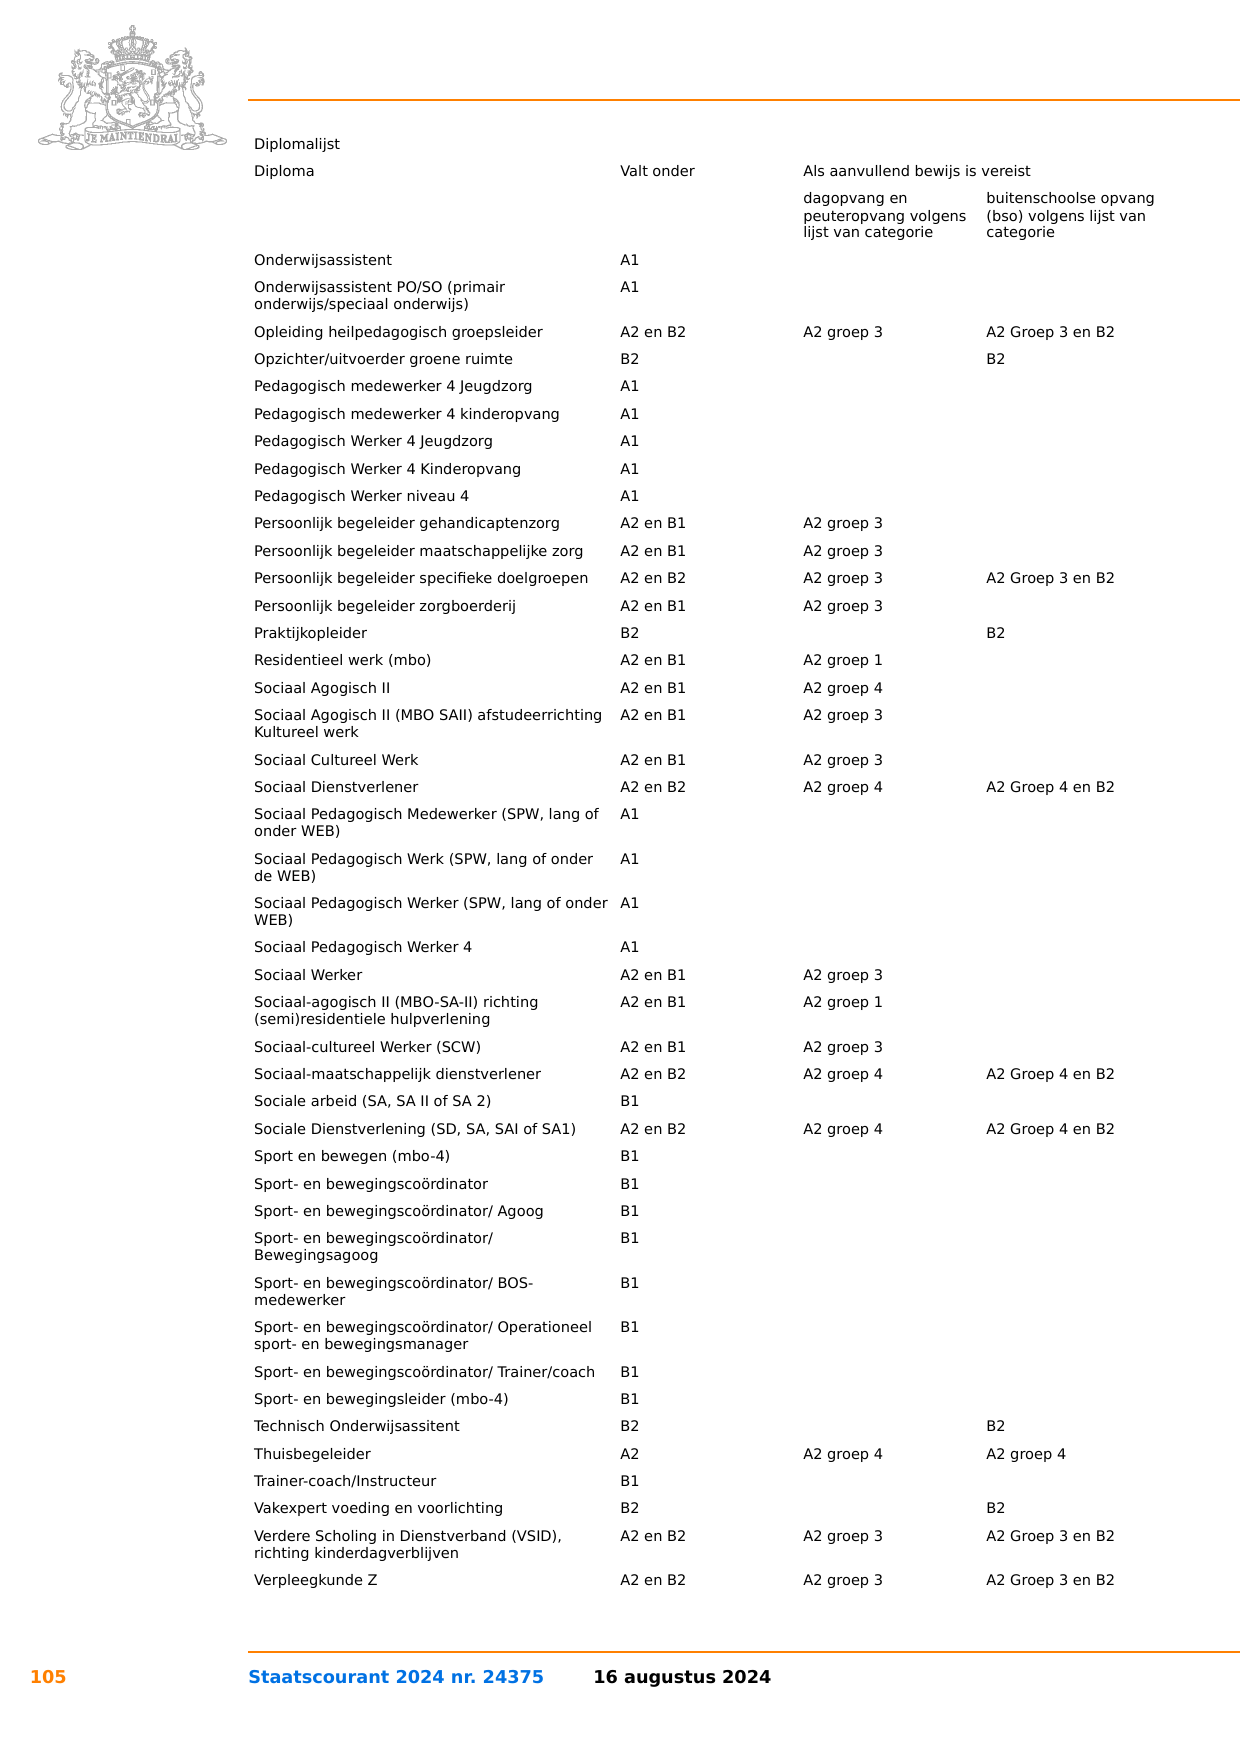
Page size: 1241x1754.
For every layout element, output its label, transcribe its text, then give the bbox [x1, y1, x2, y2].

table_cell [798, 1270, 980, 1313]
table_cell A2 [615, 1441, 797, 1467]
table_cell B1 [615, 1468, 797, 1495]
table_cell Sport- en bewegingscoördinator/ Bewegingsagoog [249, 1226, 614, 1269]
table_cell A2 groep 3 [798, 962, 980, 988]
table_cell A2 en B1 [615, 511, 797, 537]
table_cell [798, 456, 980, 482]
table_cell Opzichter/uitvoerder groene ruimte [249, 346, 614, 373]
table_header Diplomalijst [249, 131, 1163, 157]
table_cell [981, 275, 1163, 318]
table_cell A2 en B2 [615, 1061, 797, 1088]
table_cell Pedagogisch medewerker 4 kinderopvang [249, 401, 614, 427]
table_cell Sociaal Agogisch II (MBO SAII) afstudeerrichting Kultureel werk [249, 703, 614, 746]
table_cell A2 en B1 [615, 648, 797, 674]
table_cell dagopvang en peuteropvang volgens lijst van categorie [798, 186, 980, 246]
table_cell [981, 703, 1163, 746]
table_cell Persoonlijk begeleider zorgboerderij [249, 593, 614, 619]
table_cell B2 [981, 1496, 1163, 1522]
table_cell [981, 429, 1163, 455]
table_cell [981, 247, 1163, 273]
table_cell A2 groep 3 [798, 1523, 980, 1566]
table_cell Verdere Scholing in Dienstverband (VSID), richting kinderdagverblijven [249, 1523, 614, 1566]
table_cell [981, 374, 1163, 400]
table_cell B1 [615, 1359, 797, 1385]
table_cell [981, 456, 1163, 482]
table_cell A2 en B2 [615, 319, 797, 345]
table_cell [981, 1171, 1163, 1197]
table_cell [981, 1034, 1163, 1060]
table_cell A1 [615, 846, 797, 889]
table_cell [798, 429, 980, 455]
table_cell A2 groep 4 [798, 1061, 980, 1088]
table_cell A2 Groep 3 en B2 [981, 1568, 1163, 1594]
table_cell [798, 1496, 980, 1522]
table_cell A2 groep 3 [798, 703, 980, 746]
table_cell Onderwijsassistent [249, 247, 614, 273]
table_cell Vakexpert voeding en voorlichting [249, 1496, 614, 1522]
table_cell A1 [615, 483, 797, 509]
table_cell [981, 890, 1163, 934]
table_cell Thuisbegeleider [249, 1441, 614, 1467]
table_cell [981, 1359, 1163, 1385]
table_cell Diploma [249, 158, 614, 246]
table_cell Pedagogisch medewerker 4 Jeugdzorg [249, 374, 614, 400]
table_cell B1 [615, 1314, 797, 1358]
table_cell A2 groep 3 [798, 1568, 980, 1594]
table_cell [798, 1386, 980, 1412]
table_cell [798, 1226, 980, 1269]
table_cell Verpleegkunde Z [249, 1568, 614, 1594]
table_cell Onderwijsassistent PO/SO (primair onderwijs/speciaal onderwijs) [249, 275, 614, 318]
table_cell A2 Groep 4 en B2 [981, 1061, 1163, 1088]
picture [38, 25, 227, 150]
table_cell Als aanvullend bewijs is vereist [798, 158, 1163, 185]
table_cell Sociaal Cultureel Werk [249, 747, 614, 773]
table_cell A2 groep 1 [798, 990, 980, 1033]
table_cell [798, 1171, 980, 1197]
table_cell [981, 802, 1163, 845]
table_cell A2 en B1 [615, 538, 797, 564]
table_cell [798, 620, 980, 647]
table_cell A2 Groep 3 en B2 [981, 565, 1163, 592]
table_cell Opleiding heilpedagogisch groepsleider [249, 319, 614, 345]
table_cell [981, 935, 1163, 961]
table_cell [798, 247, 980, 273]
table_cell [798, 1144, 980, 1170]
table_cell A2 groep 4 [981, 1441, 1163, 1467]
table_cell A1 [615, 890, 797, 934]
table_cell Persoonlijk begeleider specifieke doelgroepen [249, 565, 614, 592]
table_cell [981, 1270, 1163, 1313]
table_cell A2 groep 4 [798, 1441, 980, 1467]
table_cell Sociaal Pedagogisch Werker 4 [249, 935, 614, 961]
table_cell B1 [615, 1226, 797, 1269]
table_cell B2 [981, 620, 1163, 647]
table_cell A1 [615, 456, 797, 482]
table_cell Sociaal-agogisch II (MBO-SA-II) richting (semi)residentiele hulpverlening [249, 990, 614, 1033]
table_cell Valt onder [615, 158, 797, 246]
table_cell A2 groep 3 [798, 319, 980, 345]
table_cell Praktijkopleider [249, 620, 614, 647]
table_cell [981, 675, 1163, 701]
table_cell Sociaal Agogisch II [249, 675, 614, 701]
table_cell A2 groep 3 [798, 593, 980, 619]
table_cell A2 en B2 [615, 1568, 797, 1594]
table_cell B1 [615, 1144, 797, 1170]
table_cell A2 groep 3 [798, 538, 980, 564]
table_cell A2 Groep 3 en B2 [981, 319, 1163, 345]
table_cell B2 [981, 1414, 1163, 1440]
table_cell A2 en B2 [615, 1523, 797, 1566]
table_cell Sociaal-cultureel Werker (SCW) [249, 1034, 614, 1060]
table_cell A2 groep 3 [798, 511, 980, 537]
table_cell Sociaal Pedagogisch Werk (SPW, lang of onder de WEB) [249, 846, 614, 889]
table_cell [798, 483, 980, 509]
table_cell A1 [615, 247, 797, 273]
table_cell [981, 962, 1163, 988]
table_cell A2 Groep 4 en B2 [981, 1116, 1163, 1142]
table_cell A2 en B1 [615, 747, 797, 773]
table_cell [981, 747, 1163, 773]
table_cell [981, 511, 1163, 537]
table_cell [798, 846, 980, 889]
table_cell A2 en B1 [615, 593, 797, 619]
table_cell [798, 346, 980, 373]
table_cell Sociaal Werker [249, 962, 614, 988]
table_cell A2 en B1 [615, 675, 797, 701]
table_cell Sport- en bewegingscoördinator/ Agoog [249, 1198, 614, 1224]
table_cell Pedagogisch Werker 4 Kinderopvang [249, 456, 614, 482]
table_cell Sociale Dienstverlening (SD, SA, SAI of SA1) [249, 1116, 614, 1142]
table_cell Residentieel werk (mbo) [249, 648, 614, 674]
table_cell [981, 990, 1163, 1033]
table_cell A2 groep 3 [798, 565, 980, 592]
table_cell Sport- en bewegingscoördinator [249, 1171, 614, 1197]
table_cell [798, 275, 980, 318]
table_cell [981, 401, 1163, 427]
table_cell [981, 538, 1163, 564]
table_cell B1 [615, 1171, 797, 1197]
table_cell B2 [615, 1496, 797, 1522]
table_cell Sport- en bewegingscoördinator/ BOS-medewerker [249, 1270, 614, 1313]
table_cell [798, 1414, 980, 1440]
table_cell [798, 1314, 980, 1358]
table_cell [798, 1359, 980, 1385]
table_cell [981, 1314, 1163, 1358]
table_cell Sociaal Pedagogisch Medewerker (SPW, lang of onder WEB) [249, 802, 614, 845]
table_cell [981, 1468, 1163, 1495]
table_cell A2 en B2 [615, 565, 797, 592]
table_cell Sociale arbeid (SA, SA II of SA 2) [249, 1089, 614, 1115]
table_cell [981, 1226, 1163, 1269]
table_cell [981, 1198, 1163, 1224]
table_cell A2 en B2 [615, 774, 797, 801]
table_cell A1 [615, 374, 797, 400]
table_cell A1 [615, 935, 797, 961]
table_cell A2 en B1 [615, 990, 797, 1033]
table_cell A2 groep 4 [798, 1116, 980, 1142]
table_cell A2 en B2 [615, 1116, 797, 1142]
table_cell A2 groep 3 [798, 747, 980, 773]
table_cell A1 [615, 275, 797, 318]
table_cell [981, 846, 1163, 889]
table_cell Pedagogisch Werker 4 Jeugdzorg [249, 429, 614, 455]
table_cell B1 [615, 1270, 797, 1313]
table_cell A1 [615, 802, 797, 845]
table_cell [798, 1468, 980, 1495]
table_cell [981, 1386, 1163, 1412]
table_cell A1 [615, 429, 797, 455]
table_cell [798, 1198, 980, 1224]
table_cell [798, 890, 980, 934]
table_cell Trainer-coach/Instructeur [249, 1468, 614, 1495]
table_cell Persoonlijk begeleider gehandicaptenzorg [249, 511, 614, 537]
table_cell B1 [615, 1386, 797, 1412]
table_cell A2 groep 1 [798, 648, 980, 674]
table_cell Sport en bewegen (mbo-4) [249, 1144, 614, 1170]
table_cell B2 [615, 1414, 797, 1440]
table_cell A2 Groep 4 en B2 [981, 774, 1163, 801]
table_cell Sport- en bewegingscoördinator/ Operationeel sport- en bewegingsmanager [249, 1314, 614, 1358]
table_cell Sport- en bewegingscoördinator/ Trainer/coach [249, 1359, 614, 1385]
table_cell B1 [615, 1198, 797, 1224]
table_cell [981, 648, 1163, 674]
table_cell A2 groep 4 [798, 774, 980, 801]
table_cell A2 groep 3 [798, 1034, 980, 1060]
table_cell [981, 1144, 1163, 1170]
table_cell [798, 401, 980, 427]
table_cell A2 en B1 [615, 1034, 797, 1060]
table_cell Persoonlijk begeleider maatschappelijke zorg [249, 538, 614, 564]
table_cell B2 [981, 346, 1163, 373]
table_cell A2 en B1 [615, 703, 797, 746]
table_cell A2 groep 4 [798, 675, 980, 701]
table_cell Sociaal Pedagogisch Werker (SPW, lang of onder WEB) [249, 890, 614, 934]
table_cell Technisch Onderwijsassitent [249, 1414, 614, 1440]
table_cell B2 [615, 346, 797, 373]
table_cell [798, 1089, 980, 1115]
table_cell buitenschoolse opvang (bso) volgens lijst van categorie [981, 186, 1163, 246]
table_cell [798, 935, 980, 961]
table_cell Sociaal-maatschappelijk dienstverlener [249, 1061, 614, 1088]
table_cell [981, 593, 1163, 619]
table_cell [798, 802, 980, 845]
table_cell Sport- en bewegingsleider (mbo-4) [249, 1386, 614, 1412]
table_cell [981, 483, 1163, 509]
table_cell B1 [615, 1089, 797, 1115]
table_cell [798, 374, 980, 400]
table_cell [981, 1089, 1163, 1115]
table_cell A1 [615, 401, 797, 427]
table_cell A2 Groep 3 en B2 [981, 1523, 1163, 1566]
table_cell Sociaal Dienstverlener [249, 774, 614, 801]
table_cell A2 en B1 [615, 962, 797, 988]
table_cell B2 [615, 620, 797, 647]
table_cell Pedagogisch Werker niveau 4 [249, 483, 614, 509]
